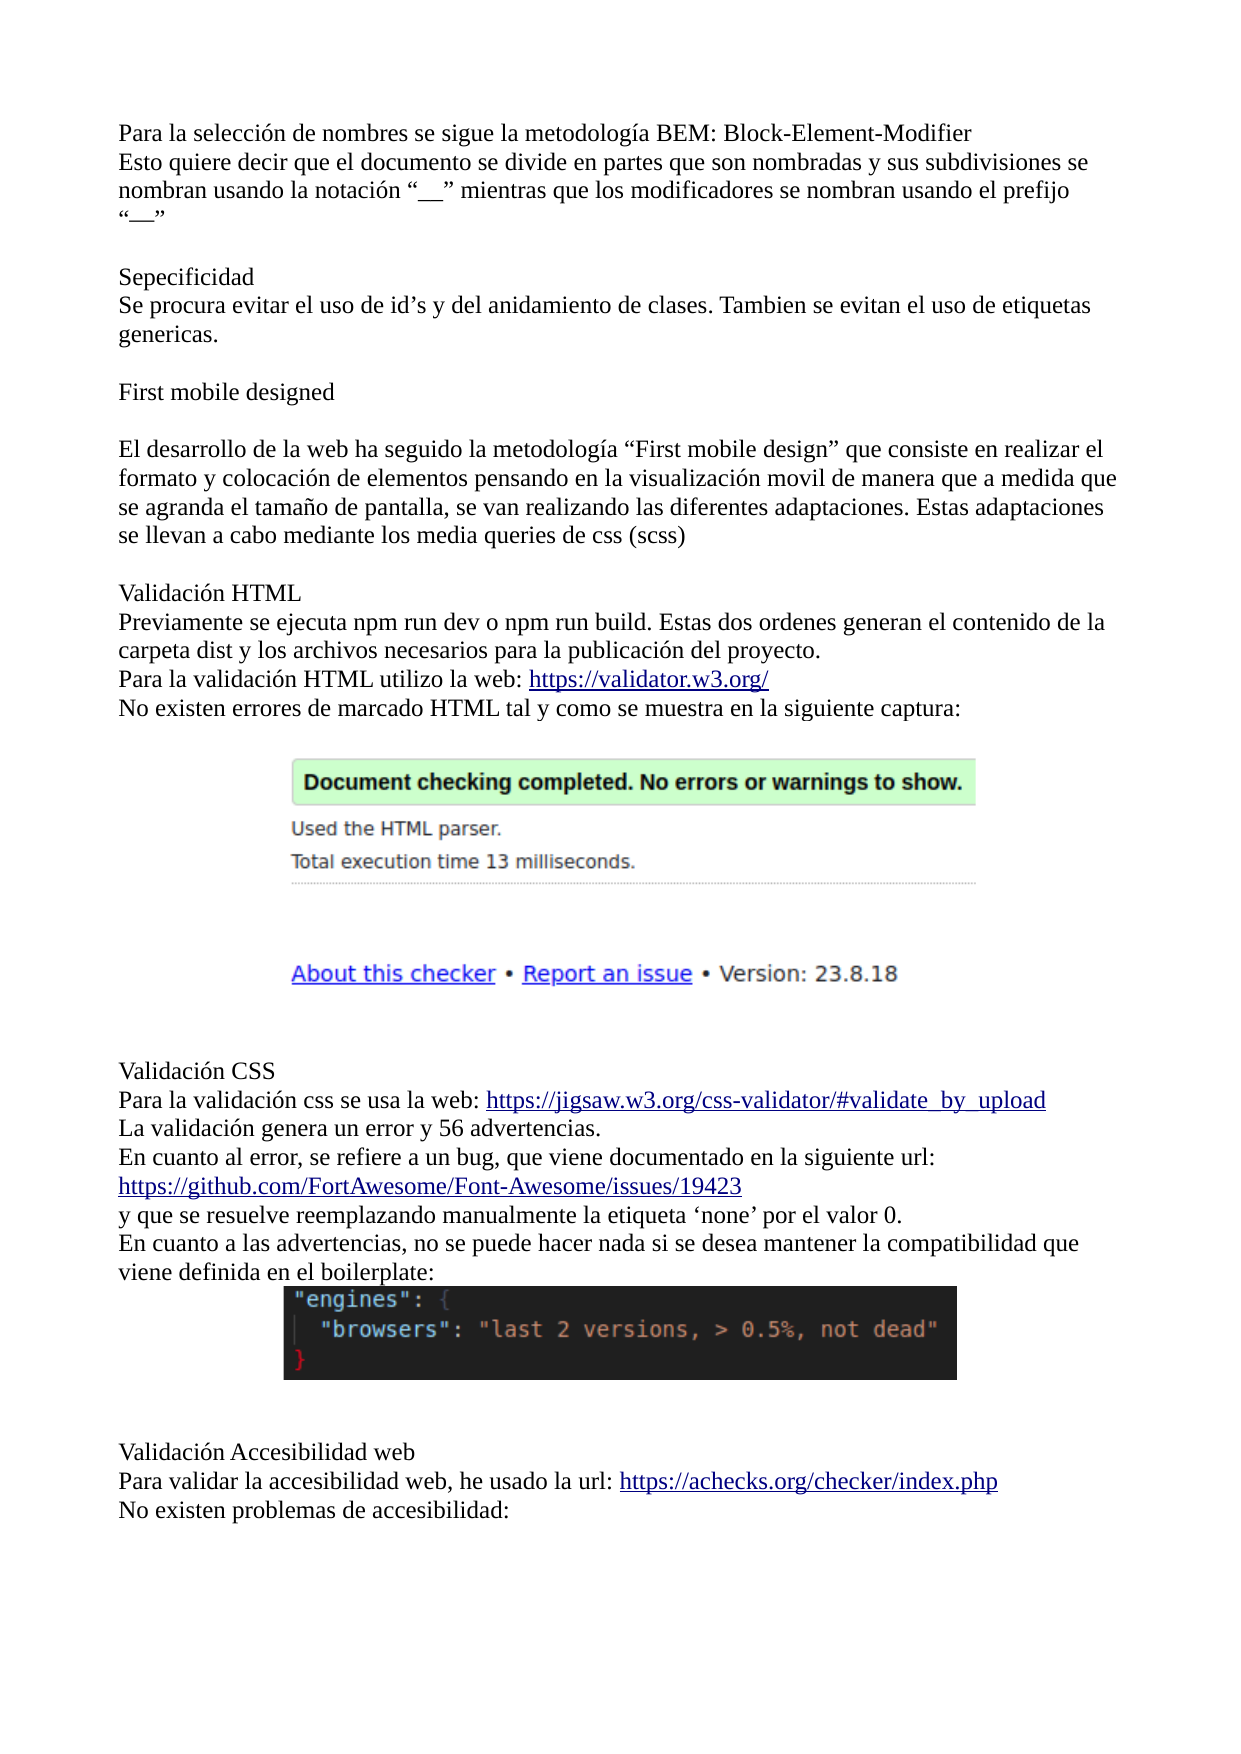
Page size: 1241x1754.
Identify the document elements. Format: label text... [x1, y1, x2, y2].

text Se procura evitar el uso de id’s y del anidamiento de clases. Tambien se evitan el uso de etiquetas genericas. [118, 291, 1122, 348]
text Para validar la accesibilidad web, he usado la url: https://achecks.org/checker/index.php [118, 1466, 1122, 1495]
text https://github.com/FortAwesome/Font-Awesome/issues/19423 [118, 1171, 1122, 1200]
text No existen errores de marcado HTML tal y como se muestra en la siguiente captura: [118, 693, 1122, 722]
text En cuanto a las advertencias, no se puede hacer nada si se desea mantener la compatibilidad que viene definida en el boilerplate: [118, 1228, 1122, 1286]
picture [264, 721, 976, 999]
text Previamente se ejecuta npm run dev o npm run build. Estas dos ordenes generan el contenido de la carpeta dist y los archivos necesarios para la publicación del proyecto. [118, 607, 1122, 664]
text No existen problemas de accesibilidad: [118, 1495, 1122, 1523]
picture [283, 1286, 957, 1380]
text Para la validación css se usa la web: https://jigsaw.w3.org/css-validator/#validate_by_upload [118, 1085, 1122, 1113]
text Esto quiere decir que el documento se divide en partes que son nombradas y sus subdivisiones se nombran usando la notación “__” mientras que los modificadores se nombran usando el prefijo “—” [118, 147, 1122, 233]
text Sepecificidad [118, 262, 1122, 291]
text Validación Accesibilidad web [118, 1437, 1122, 1466]
text Validación HTML [118, 578, 1122, 607]
text Para la validación HTML utilizo la web: https://validator.w3.org/ [118, 664, 1122, 693]
text En cuanto al error, se refiere a un bug, que viene documentado en la siguiente url: [118, 1142, 1122, 1171]
text La validación genera un error y 56 advertencias. [118, 1113, 1122, 1142]
text Validación CSS [118, 1056, 1122, 1085]
text First mobile designed [118, 377, 1122, 406]
text Para la selección de nombres se sigue la metodología BEM: Block-Element-Modifier [118, 118, 1122, 147]
text y que se resuelve reemplazando manualmente la etiqueta ‘none’ por el valor 0. [118, 1200, 1122, 1228]
text El desarrollo de la web ha seguido la metodología “First mobile design” que consiste en realizar el formato y colocación de elementos pensando en la visualización movil de manera que a medida que se agranda el tamaño de pantalla, se van realizando las diferentes adaptaciones. Estas adaptaciones se llevan a cabo mediante los media queries de css (scss) [118, 434, 1122, 549]
